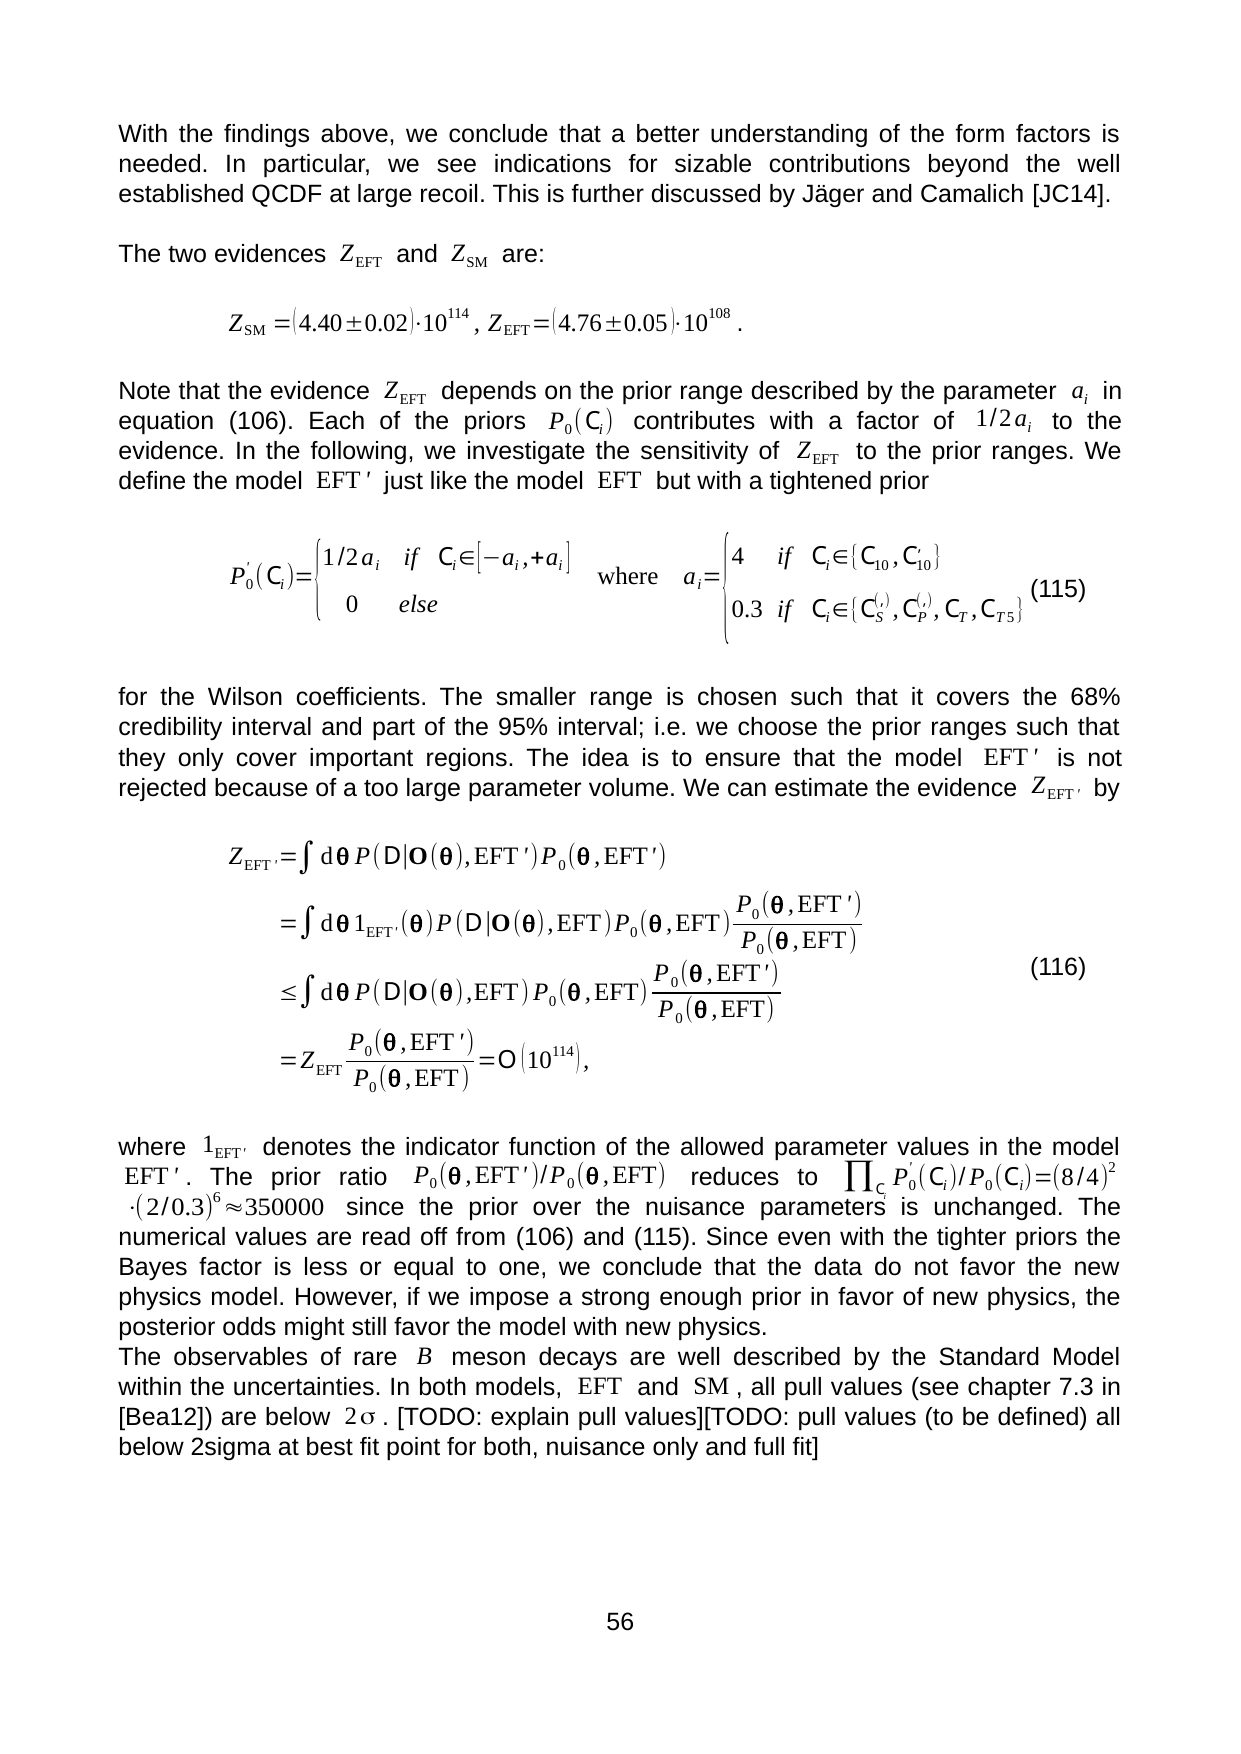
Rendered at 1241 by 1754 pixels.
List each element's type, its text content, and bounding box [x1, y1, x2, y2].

text The observables of rare meson decays are well described by the Standard Model within the uncertainties. In both models, and , all pull values (see chapter 7.3 in [Bea12]) are below . [TODO: explain pull values][TODO: pull values (to be defined) all below 2sigma at best fit point for both, nuisance only and full fit] [118, 1341, 1122, 1461]
text Note that the evidence depends on the prior range described by the parameter in equation (106). Each of the priors contributes with a factor of to the evidence. In the following, we investigate the sensitivity of to the prior ranges. We define the model just like the model but with a tightened prior [118, 375, 1122, 496]
table_header [118, 526, 217, 652]
table_header [217, 832, 1024, 1101]
table_header [118, 299, 217, 345]
text where denotes the indicator function of the allowed parameter values in the model . The prior ratio reduces to since the prior over the nuisance parameters is unchanged. The numerical values are read off from (106) and (115). Since even with the tighter priors the Bayes factor is less or equal to one, we conclude that the data do not favor the new physics model. However, if we impose a strong enough prior in favor of new physics, the posterior odds might still favor the model with new physics. [118, 1131, 1122, 1341]
table_header [1024, 299, 1123, 345]
table_header (116) [1024, 832, 1123, 1101]
table_header [217, 526, 1024, 652]
table_header . [217, 299, 1024, 345]
table_header (115) [1024, 526, 1123, 652]
text The two evidences and are: [118, 238, 1122, 269]
table_header [118, 832, 217, 1101]
text With the findings above, we conclude that a better understanding of the form factors is needed. In particular, we see indications for sizable contributions beyond the well established QCDF at large recoil. This is further discussed by Jäger and Camalich [JC14]. [118, 118, 1122, 208]
text for the Wilson coefficients. The smaller range is chosen such that it covers the 68% credibility interval and part of the 95% interval; i.e. we choose the prior ranges such that they only cover important regions. The idea is to ensure that the model is not rejected because of a too large parameter volume. We can estimate the evidence by [118, 682, 1122, 802]
